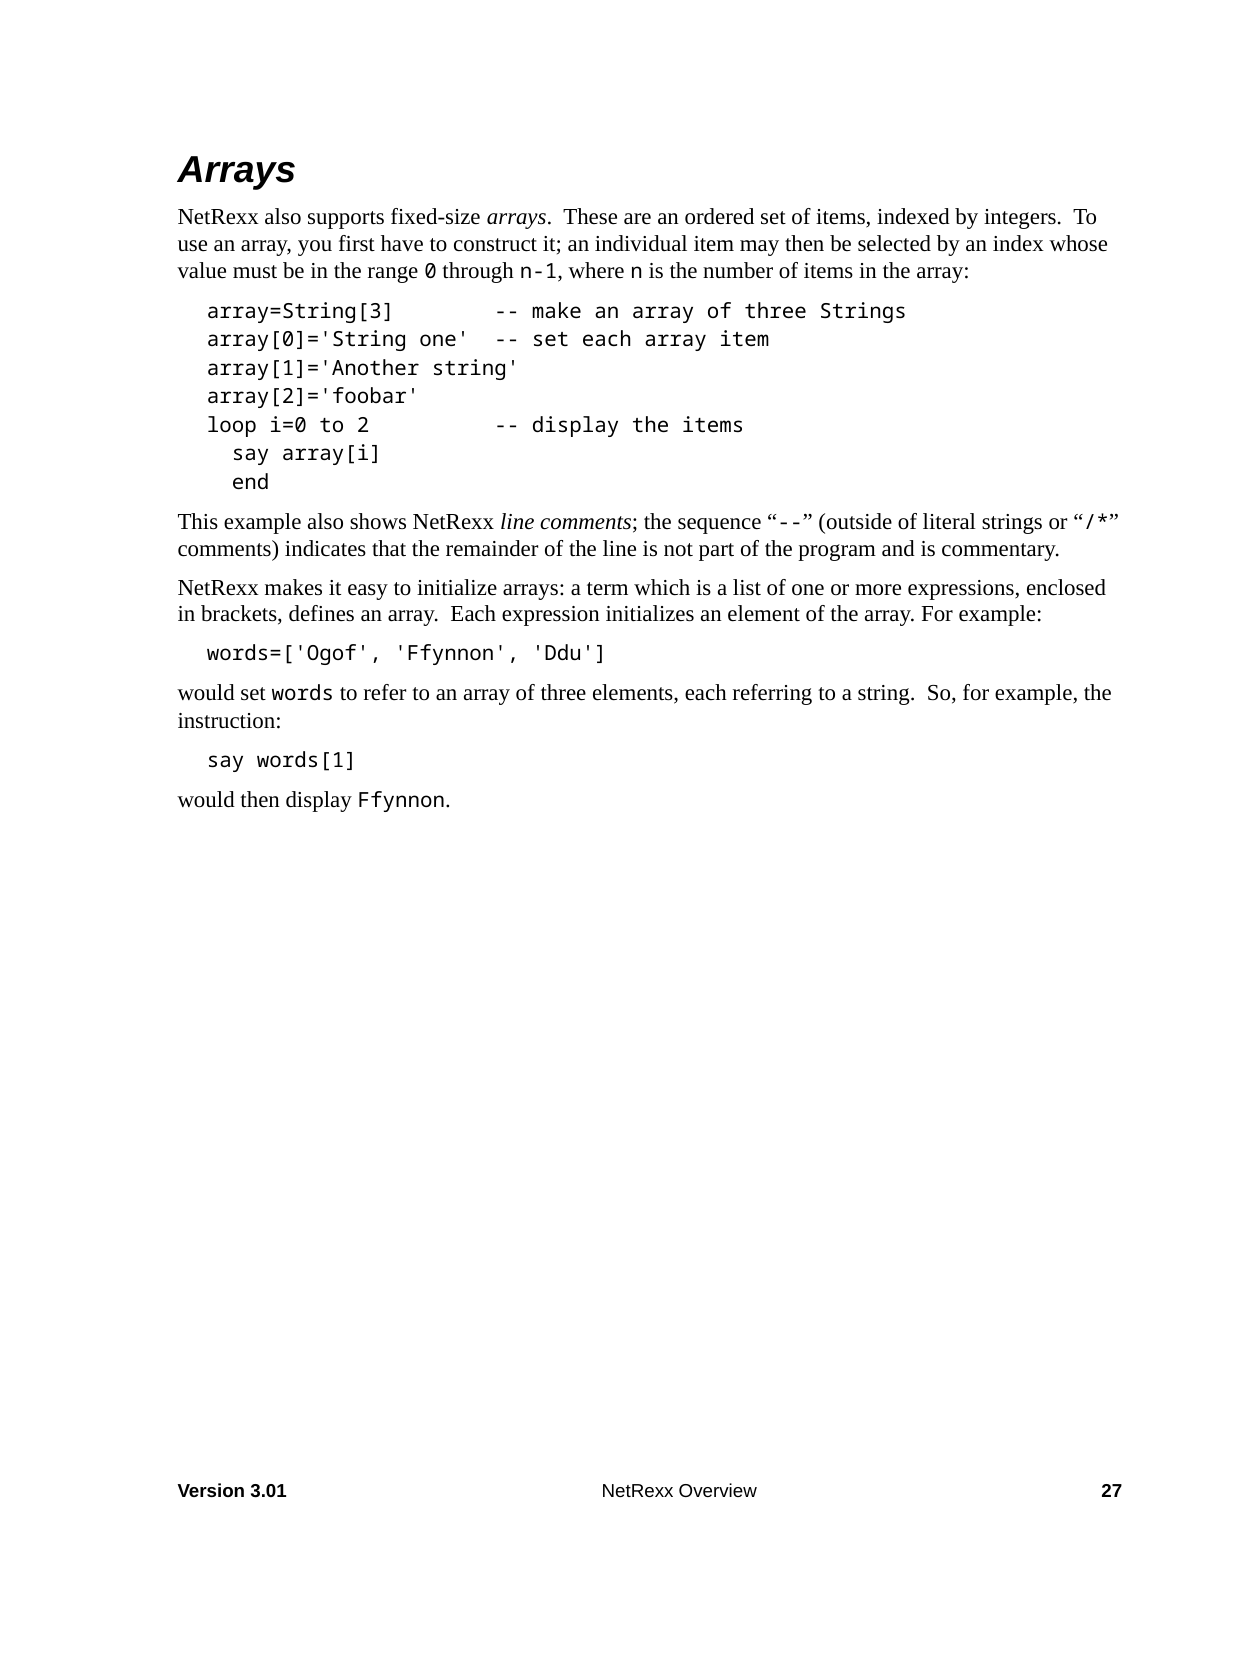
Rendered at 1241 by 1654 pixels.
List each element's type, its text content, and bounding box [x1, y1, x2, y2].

text array=String[3] -- make an array of three Strings array[0]='String one' -- set each array item array[1]='Another string' array[2]='foobar' loop i=0 to 2 -- display the items say array[i] end [207, 296, 1122, 495]
text would then display Ffynnon. [177, 785, 1122, 813]
text NetRexx also supports fixed-size arrays. These are an ordered set of items, indexed by integers. To use an array, you first have to construct it; an individual item may then be selected by an index whose value must be in the range 0 through n-1, where n is the number of items in the array: [177, 203, 1122, 284]
subtitle Arrays [177, 148, 1122, 191]
text This example also shows NetRexx line comments; the sequence “--” (outside of literal strings or “/*” comments) indicates that the remainder of the line is not part of the program and is commentary. [177, 507, 1122, 562]
text NetRexx makes it easy to initialize arrays: a term which is a list of one or more expressions, enclosed in brackets, defines an array. Each expression initializes an element of the array. For example: [177, 573, 1122, 626]
text would set words to refer to an array of three elements, each referring to a string. So, for example, the instruction: [177, 678, 1122, 733]
text words=['Ogof', 'Ffynnon', 'Ddu'] [207, 638, 1122, 666]
text say words[1] [207, 745, 1122, 773]
